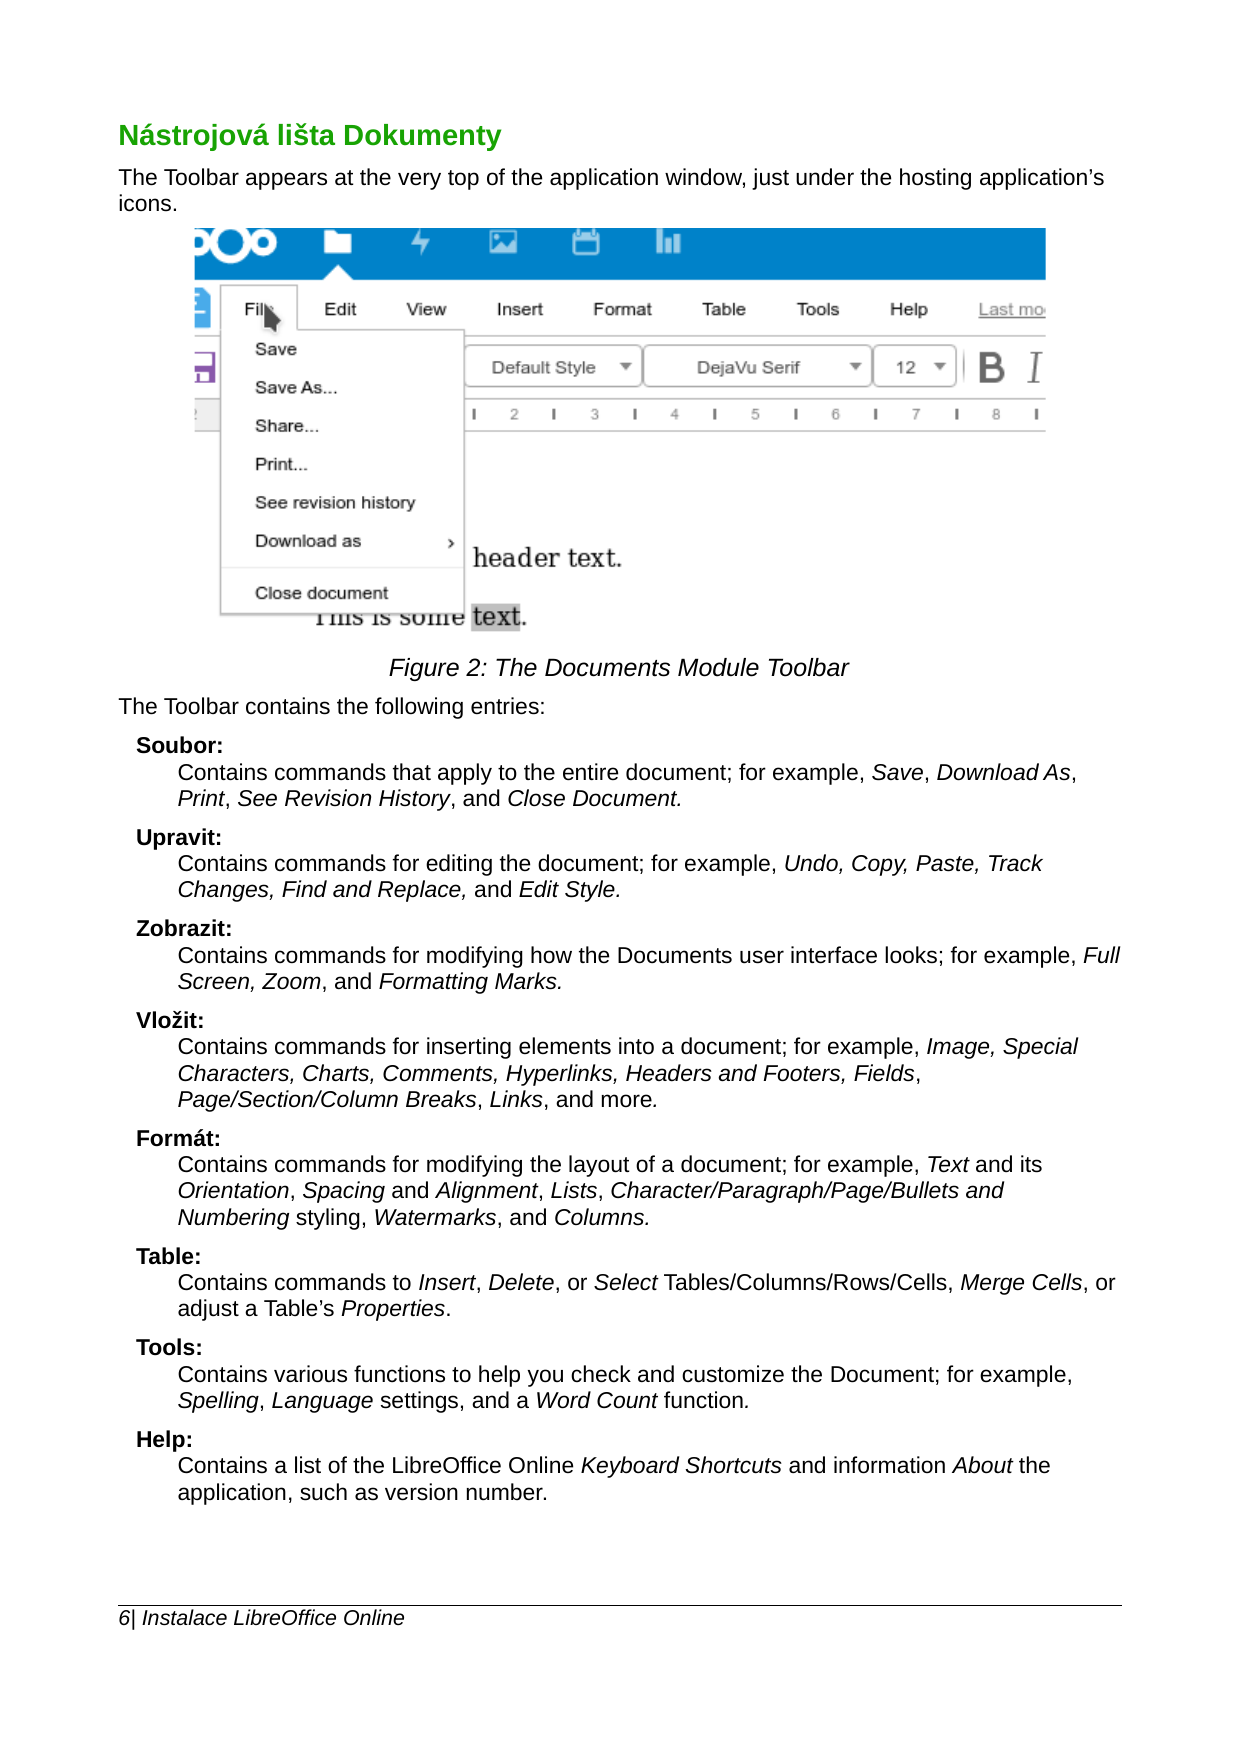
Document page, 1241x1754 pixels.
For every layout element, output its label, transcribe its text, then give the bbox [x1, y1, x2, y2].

text Contains commands to Insert, Delete, or Select Tables/Columns/Rows/Cells, Merge Cells, or adjust a Table’s Properties. [177, 1269, 1122, 1322]
text Upravit: [136, 824, 1122, 850]
text Zobrazit: [136, 915, 1122, 942]
text Contains commands for modifying the layout of a document; for example, Text and its Orientation, Spacing and Alignment, Lists, Character/Paragraph/Page/Bullets and Numbering styling, Watermarks, and Columns. [177, 1151, 1122, 1230]
text Help: [136, 1426, 1122, 1452]
text Contains commands for inserting elements into a document; for example, Image, Special Characters, Charts, Comments, Hyperlinks, Headers and Footers, Fields, Page/Section/Column Breaks, Links, and more. [177, 1033, 1122, 1112]
text Table: [136, 1243, 1122, 1269]
text Contains various functions to help you check and customize the Document; for example, Spelling, Language settings, and a Word Count function. [177, 1361, 1122, 1413]
text The Toolbar contains the following entries: [118, 693, 1122, 720]
subtitle Nástrojová lišta Dokumenty [118, 118, 1122, 152]
text Contains commands that apply to the entire document; for example, Save, Download As, Print, See Revision History, and Close Document. [177, 758, 1122, 811]
text Contains a list of the LibreOffice Online Keyboard Shortcuts and information About the application, such as version number. [177, 1452, 1122, 1505]
text The Toolbar appears at the very top of the application window, just under the hosting application’s icons. [118, 163, 1122, 216]
text Soubor: [136, 732, 1122, 758]
text Figure 2: The Documents Module Toolbar [186, 653, 1054, 681]
picture [194, 228, 1046, 653]
text Formát: [136, 1125, 1122, 1151]
text Tools: [136, 1334, 1122, 1361]
text Vložit: [136, 1007, 1122, 1033]
text Contains commands for modifying how the Documents user interface looks; for example, Full Screen, Zoom, and Formatting Marks. [177, 942, 1122, 994]
text Contains commands for editing the document; for example, Undo, Copy, Paste, Track Changes, Find and Replace, and Edit Style. [177, 850, 1122, 903]
